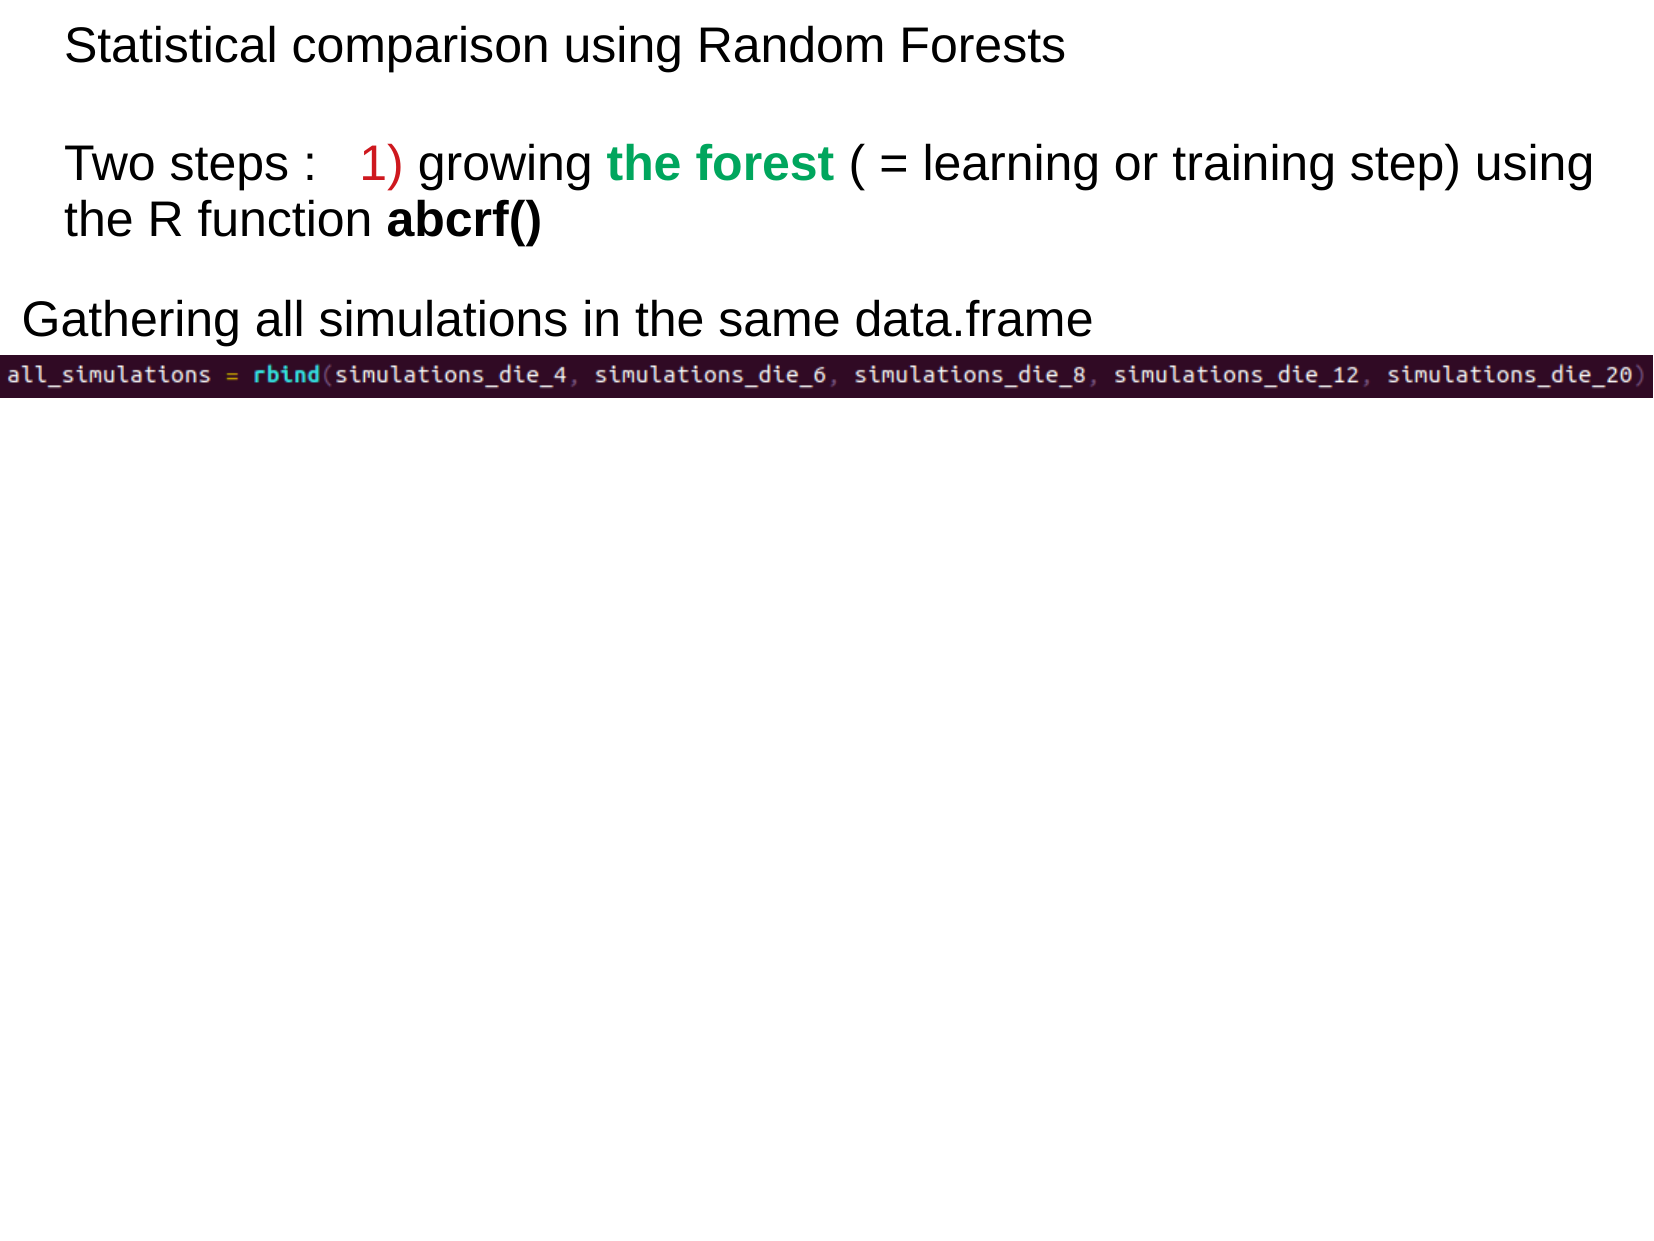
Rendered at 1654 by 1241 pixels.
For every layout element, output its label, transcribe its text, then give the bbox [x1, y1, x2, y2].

text_box Gathering all simulations in the same data.frame [6, 284, 1181, 355]
text_box Statistical comparison using Random Forests [49, 9, 1628, 127]
text_box Two steps : 1) growing the forest ( = learning or training step) using the R function abcrf() [49, 127, 1628, 255]
picture [0, 355, 1653, 398]
